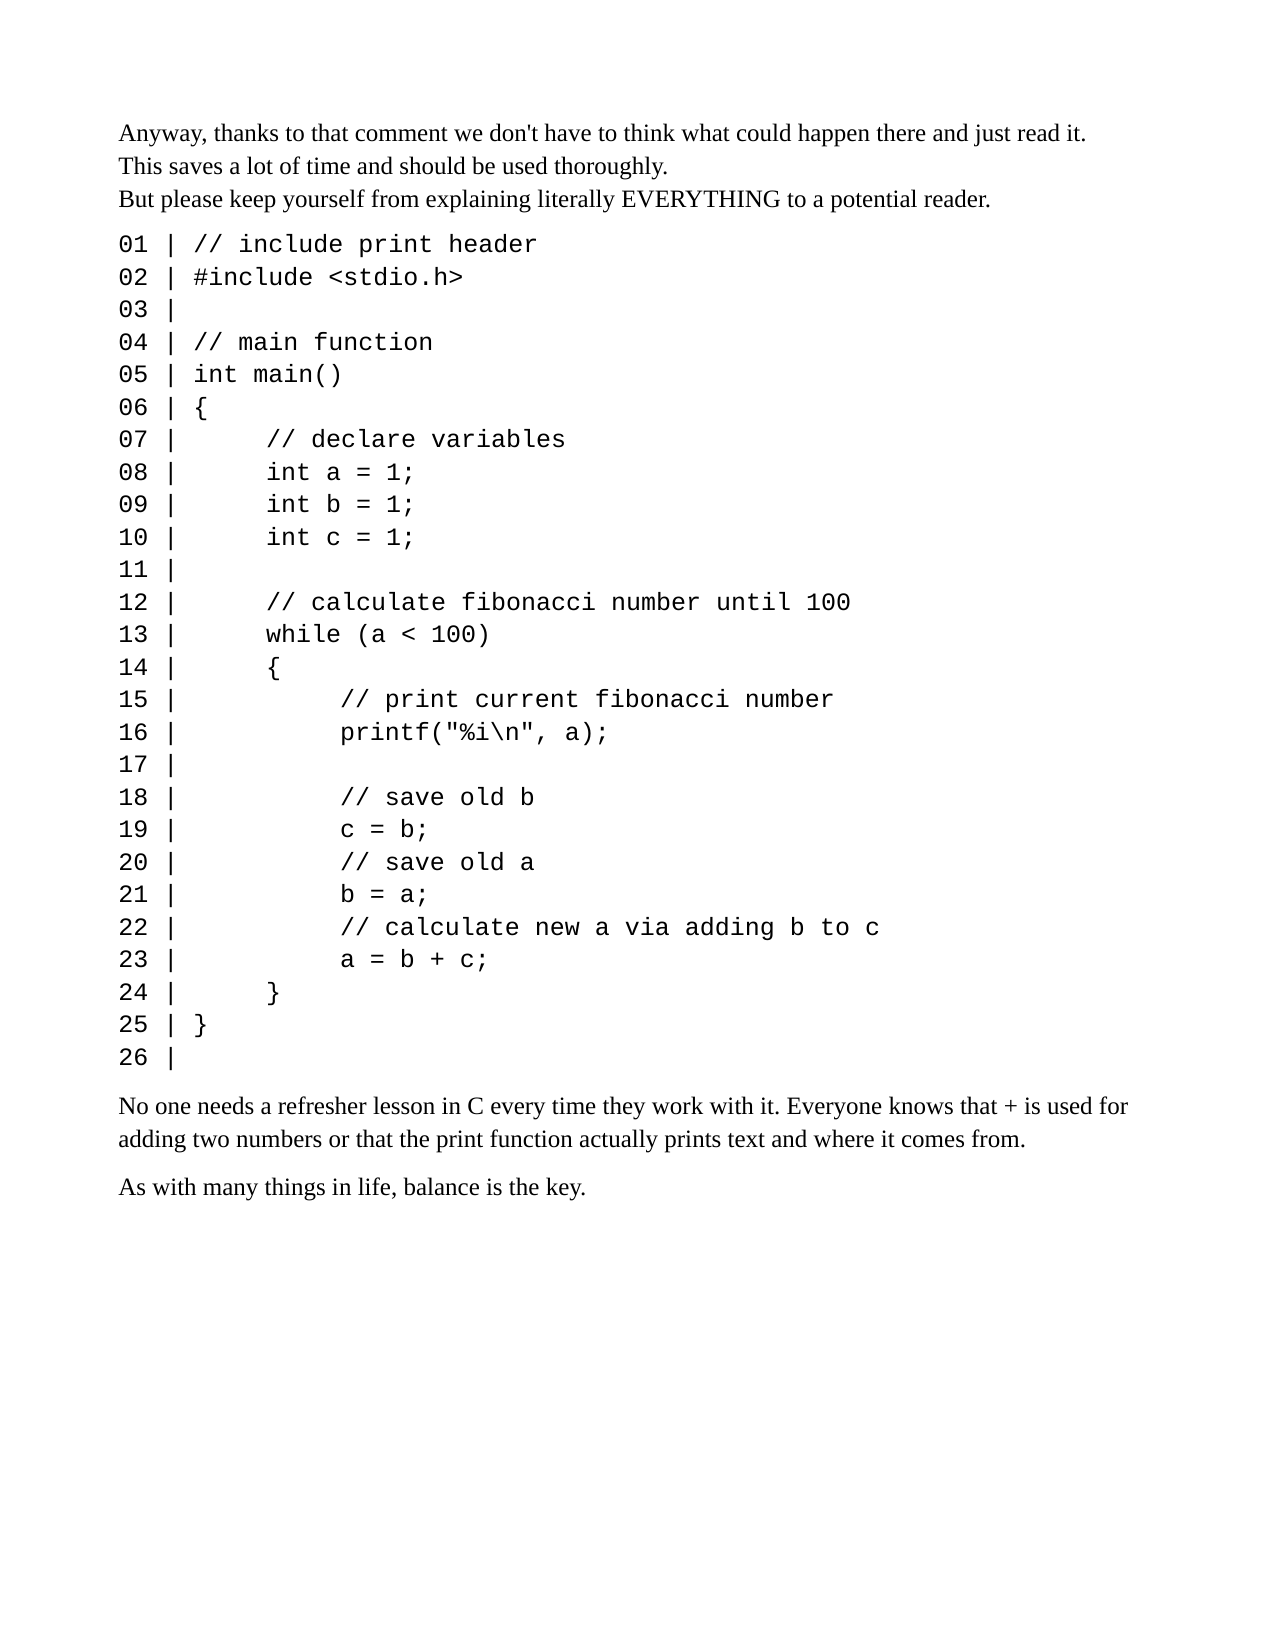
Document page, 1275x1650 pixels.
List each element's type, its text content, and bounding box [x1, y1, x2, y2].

text 01 | // include print header 02 | #include <stdio.h> 03 | 04 | // main function 05 | int main() 06 | { 07 | // declare variables 08 | int a = 1; 09 | int b = 1; 10 | int c = 1; 11 | 12 | // calculate fibonacci number until 100 13 | while (a < 100) 14 | { 15 | // print current fibonacci number 16 | printf("%i\n", a); 17 | 18 | // save old b 19 | c = b; 20 | // save old a 21 | b = a; 22 | // calculate new a via adding b to c 23 | a = b + c; 24 | } 25 | } 26 | [118, 232, 1157, 1073]
text No one needs a refresher lesson in C every time they work with it. Everyone knows that + is used for adding two numbers or that the print function actually prints text and where it comes from. [118, 1091, 1157, 1153]
text As with many things in life, balance is the key. [118, 1172, 1157, 1201]
text Anyway, thanks to that comment we don't have to think what could happen there and just read it. This saves a lot of time and should be used thoroughly. But please keep yourself from explaining literally EVERYTHING to a potential reader. [118, 118, 1157, 213]
